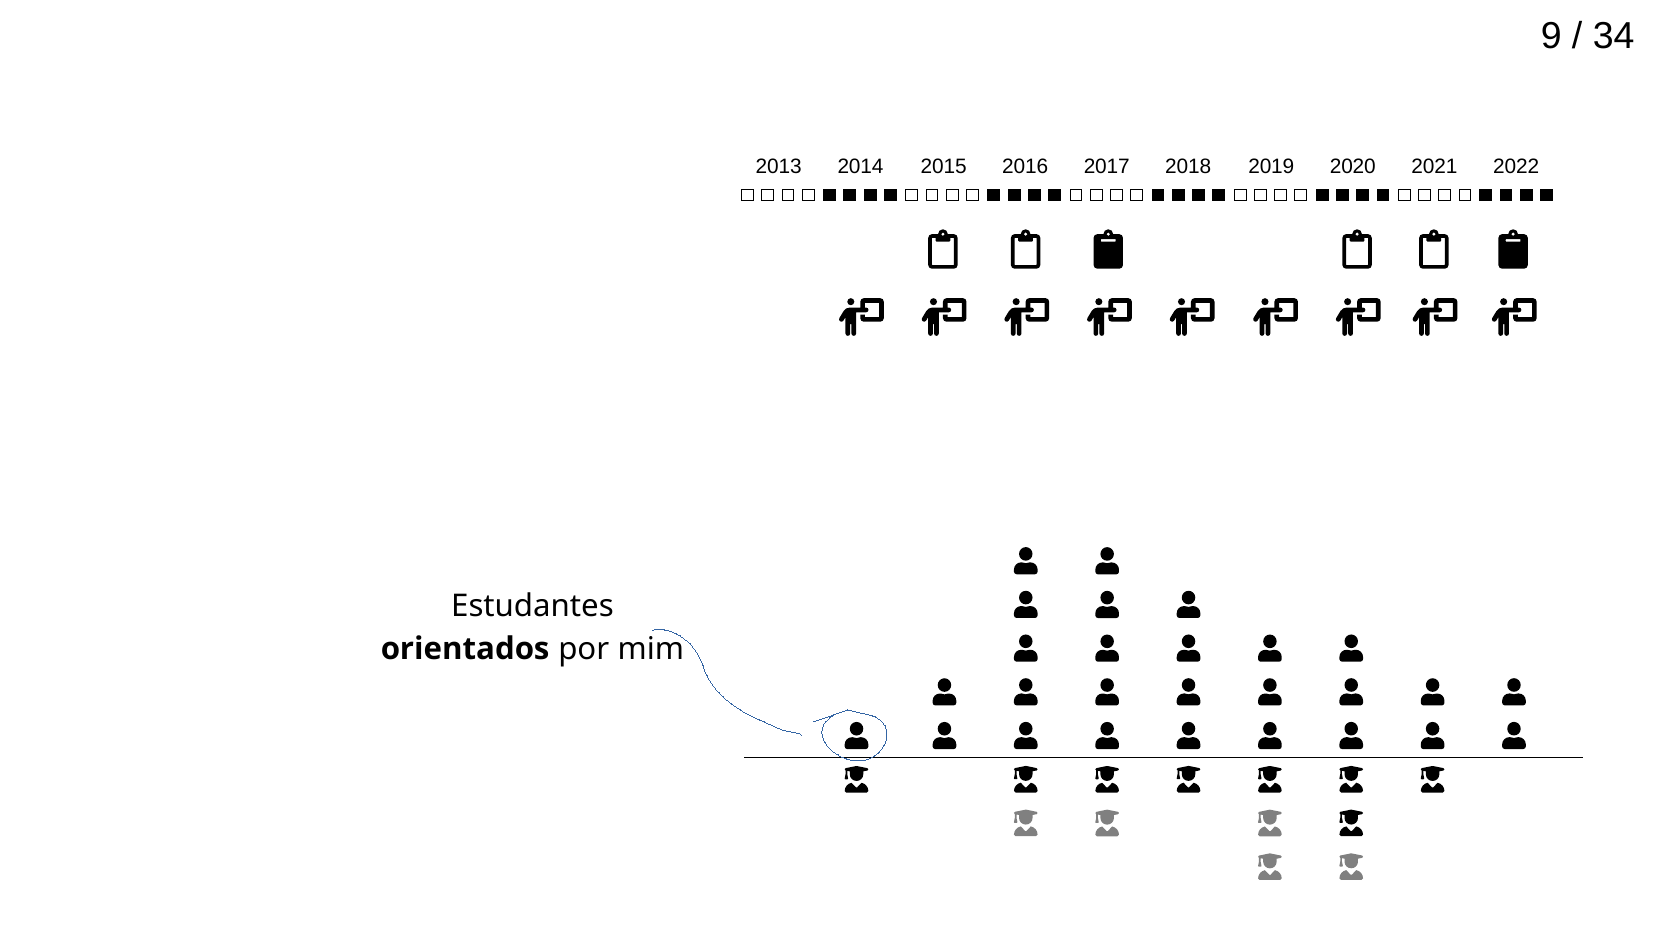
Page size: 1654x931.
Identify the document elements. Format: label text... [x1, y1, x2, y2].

picture [1258, 678, 1282, 706]
picture [844, 721, 869, 750]
picture [1095, 590, 1119, 619]
picture [1250, 298, 1299, 336]
text_box [1540, 189, 1553, 201]
text_box [1274, 189, 1287, 201]
picture [1258, 766, 1282, 793]
picture [1176, 721, 1201, 750]
text_box [1110, 189, 1123, 201]
picture [1013, 547, 1038, 575]
picture [836, 298, 884, 336]
picture [1013, 765, 1038, 793]
picture [1498, 229, 1528, 269]
picture [1339, 809, 1364, 837]
picture [1013, 678, 1038, 706]
text_box [946, 189, 959, 201]
picture [932, 678, 957, 706]
text_box [1008, 189, 1021, 201]
text_box 2021 [1396, 147, 1473, 186]
text_box [1028, 189, 1041, 201]
text_box [1048, 189, 1061, 201]
picture [1420, 678, 1445, 706]
text_box [1234, 189, 1247, 201]
text_box [1459, 189, 1471, 201]
picture [919, 298, 967, 336]
text_box [782, 189, 794, 201]
picture [1489, 298, 1537, 336]
picture [928, 229, 958, 269]
text_box 2019 [1233, 147, 1310, 186]
text_box [864, 189, 877, 201]
picture [1095, 678, 1119, 706]
text_box [1294, 189, 1307, 201]
text_box [1257, 808, 1284, 838]
picture [1013, 634, 1038, 662]
text_box [1520, 189, 1533, 201]
text_box [823, 189, 836, 201]
text_box [1418, 189, 1431, 201]
picture [1013, 590, 1038, 618]
picture [1339, 765, 1364, 793]
text_box [987, 189, 1000, 201]
text_box [1336, 189, 1349, 201]
text_box 2020 [1315, 147, 1391, 186]
picture [1410, 298, 1458, 336]
text_box [1093, 808, 1120, 838]
text_box [761, 189, 774, 201]
text_box [1356, 189, 1369, 201]
picture [1333, 298, 1381, 336]
text_box [1090, 189, 1103, 201]
text_box [1130, 189, 1143, 201]
picture [1176, 765, 1201, 793]
picture [1013, 721, 1038, 750]
picture [1258, 721, 1282, 750]
text_box [884, 189, 897, 201]
picture [1084, 298, 1132, 336]
text_box 2017 [1068, 147, 1145, 186]
picture [1176, 634, 1201, 662]
picture [1095, 721, 1119, 750]
picture [1176, 590, 1201, 618]
text_box 2016 [987, 147, 1064, 186]
text_box [905, 189, 918, 201]
text_box [1479, 189, 1492, 201]
picture [1095, 634, 1119, 662]
text_box 2022 [1478, 147, 1555, 186]
picture [1167, 298, 1215, 336]
picture [1419, 229, 1449, 269]
text_box Estudantes orientados por mim [366, 575, 733, 662]
text_box [802, 189, 815, 201]
text_box [1254, 189, 1267, 201]
picture [932, 721, 957, 750]
picture [1420, 766, 1445, 793]
picture [1001, 298, 1050, 336]
picture [1010, 229, 1041, 269]
text_box [843, 189, 856, 201]
text_box [1500, 189, 1512, 201]
picture [1176, 678, 1201, 706]
text_box [1257, 851, 1284, 880]
text_box 2013 [740, 147, 817, 186]
text_box [926, 189, 938, 201]
picture [1093, 229, 1124, 269]
picture [1420, 721, 1445, 750]
picture [1258, 634, 1282, 662]
picture [1339, 721, 1364, 750]
picture [844, 766, 869, 793]
text_box [741, 189, 754, 201]
text_box <number> / 34 [1375, 0, 1654, 71]
picture [1502, 721, 1526, 750]
text_box [1212, 189, 1225, 201]
text_box [1172, 189, 1185, 201]
picture [1095, 547, 1119, 575]
text_box [1192, 189, 1205, 201]
text_box [1398, 189, 1411, 201]
text_box 2018 [1150, 147, 1227, 186]
picture [1339, 634, 1364, 662]
text_box 2015 [905, 147, 982, 186]
text_box [1316, 189, 1329, 201]
text_box [1013, 808, 1040, 838]
text_box [1152, 189, 1164, 201]
text_box 2014 [822, 147, 899, 186]
picture [1095, 766, 1119, 793]
picture [1502, 678, 1526, 706]
text_box [1438, 189, 1451, 201]
text_box [1070, 189, 1082, 201]
text_box [1377, 189, 1389, 201]
text_box [966, 189, 979, 201]
picture [1339, 678, 1364, 706]
picture [1342, 229, 1372, 269]
text_box [1338, 852, 1365, 882]
